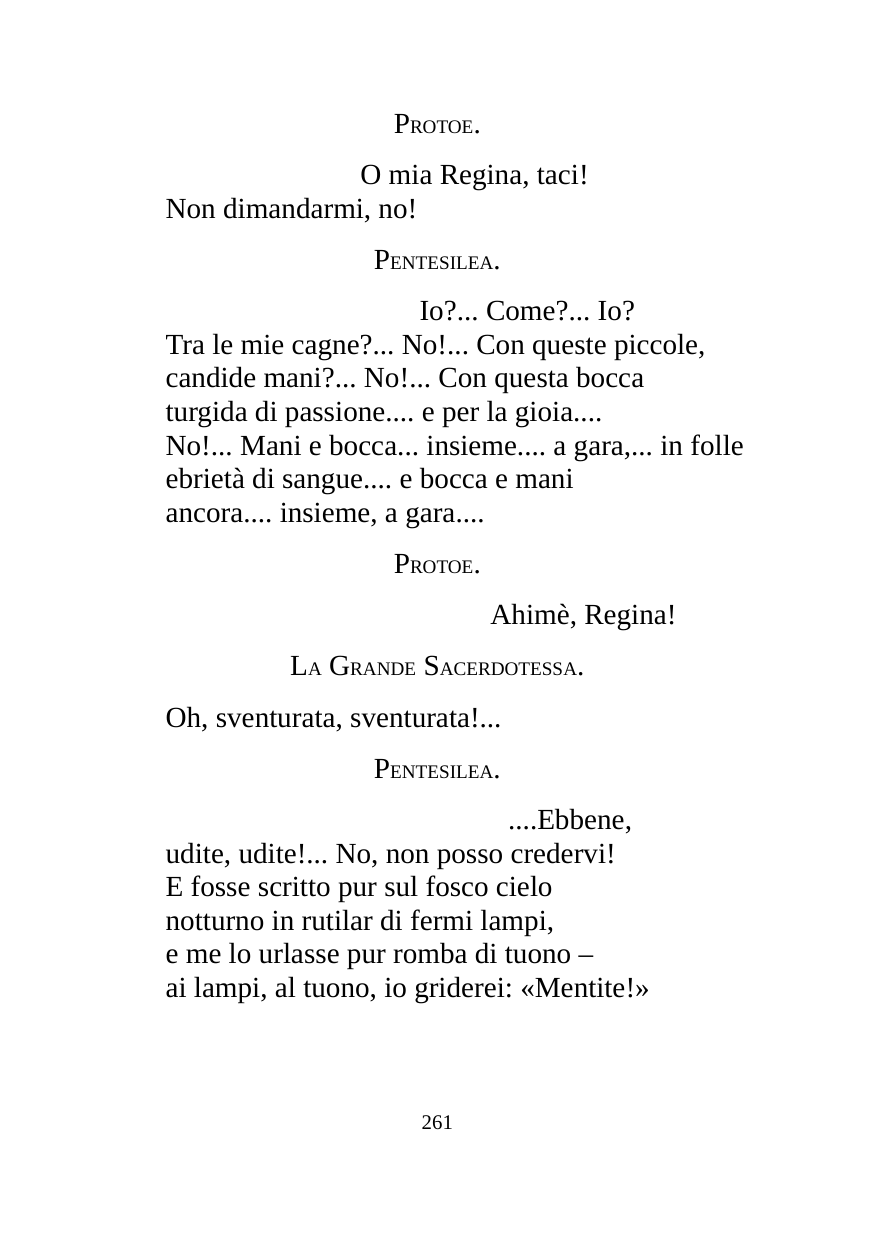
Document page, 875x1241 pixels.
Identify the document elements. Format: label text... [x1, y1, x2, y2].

text La Grande Sacerdotessa. [106, 648, 768, 682]
text O mia Regina, taci! Non dimandarmi, no! [165, 157, 768, 224]
text Protoe. [106, 546, 768, 579]
text Protoe. [106, 106, 768, 140]
text Ahimè, Regina! [165, 597, 768, 631]
text Pentesilea. [106, 751, 768, 784]
text Pentesilea. [106, 242, 768, 276]
text Oh, sventurata, sventurata!... [165, 700, 768, 733]
text Io?... Come?... Io? Tra le mie cagne?... No!... Con queste piccole, candide mani?... No!... Con questa bocca turgida di passione.... e per la gioia.... No!... Mani e bocca... insieme.... a gara,... in folle ebrietà di sangue.... e bocca e mani ancora.... insieme, a gara.... [165, 293, 768, 528]
text ....Ebbene, udite, udite!... No, non posso credervi! E fosse scritto pur sul fosco cielo notturno in rutilar di fermi lampi, e me lo urlasse pur romba di tuono – ai lampi, al tuono, io griderei: «Mentite!» [165, 802, 768, 1003]
